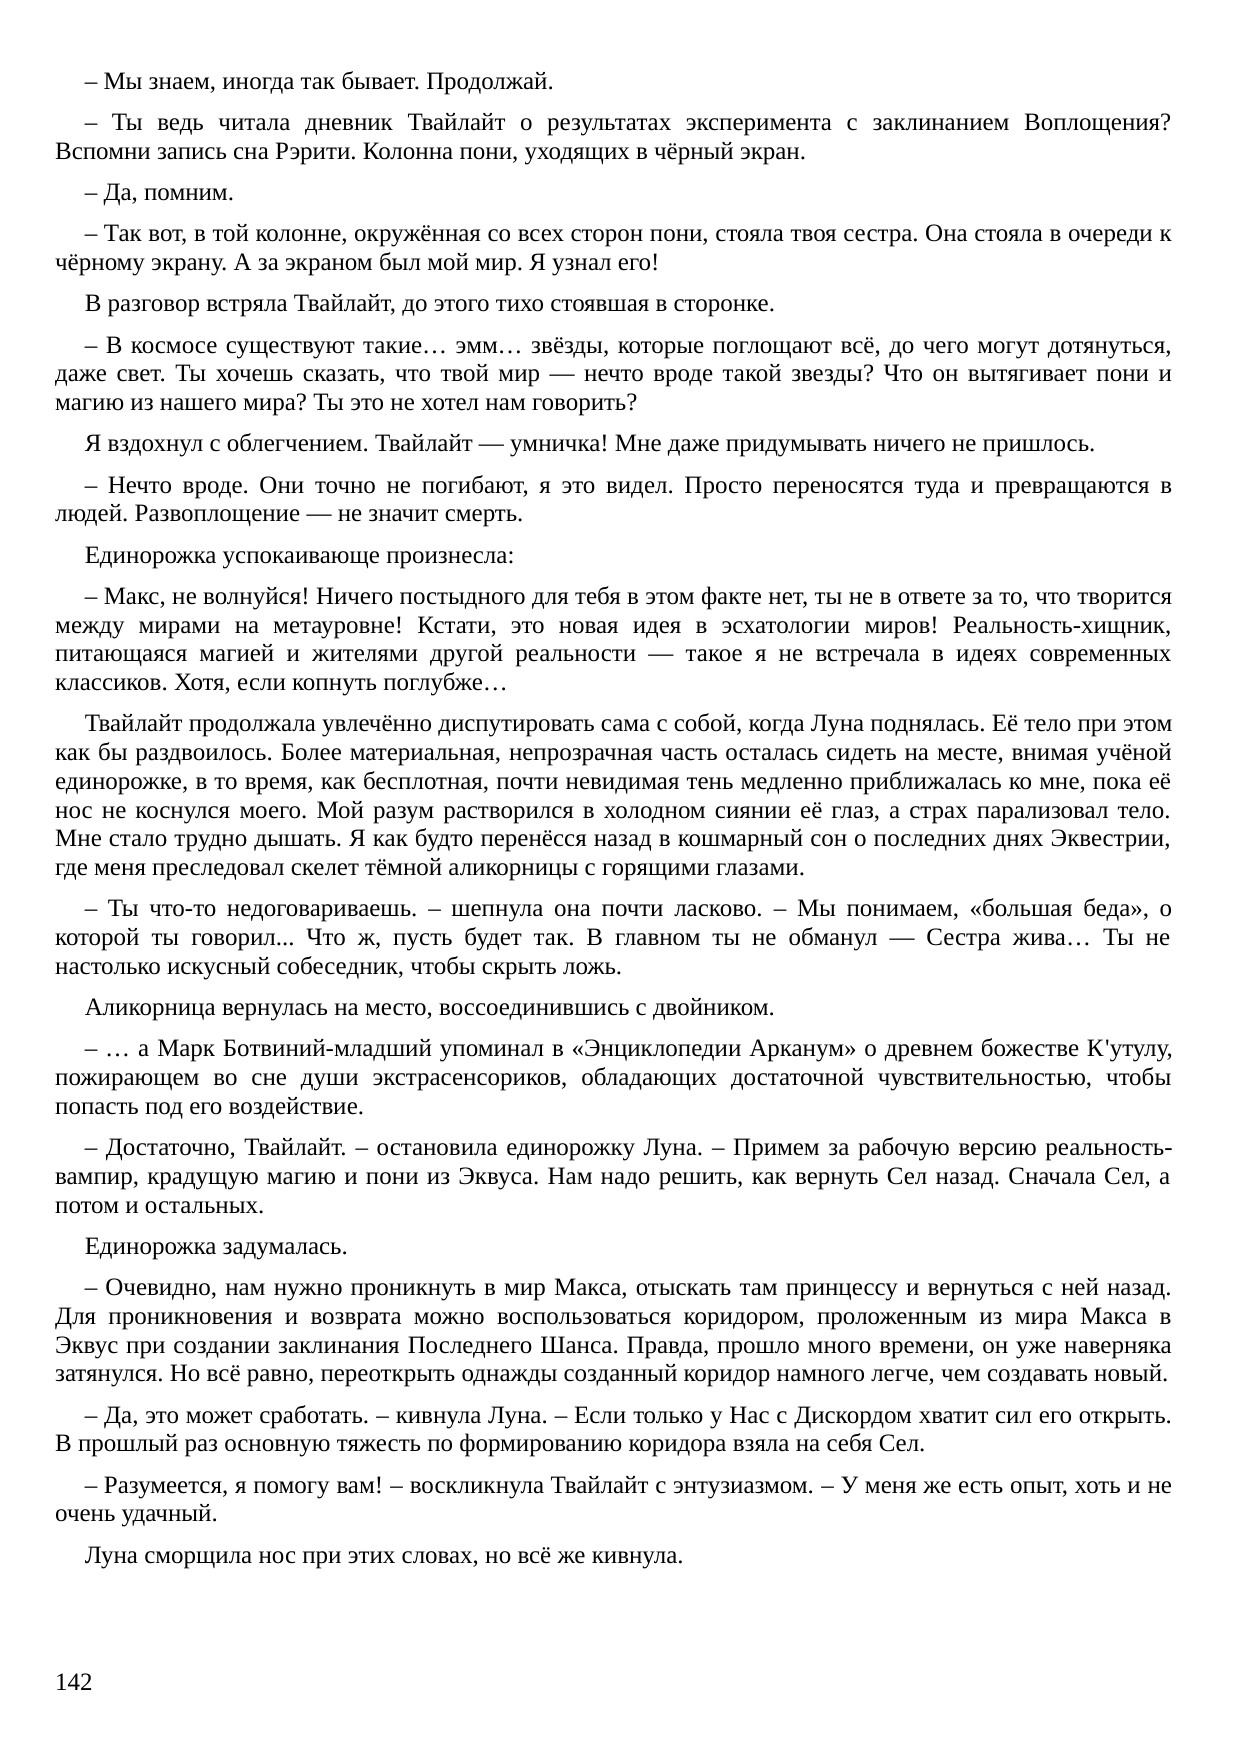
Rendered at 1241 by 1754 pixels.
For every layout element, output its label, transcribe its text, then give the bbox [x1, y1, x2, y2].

text Единорожка успокаивающе произнесла: [55, 540, 1173, 568]
text В разговор встряла Твайлайт, до этого тихо стоявшая в сторонке. [55, 288, 1173, 317]
text – Нечто вроде. Они точно не погибают, я это видел. Просто переносятся туда и превращаются в людей. Развоплощение — не значит смерть. [55, 470, 1173, 527]
text Аликорница вернулась на место, воссоединившись с двойником. [55, 992, 1173, 1021]
text – Достаточно, Твайлайт. – остановила единорожку Луна. – Примем за рабочую версию реальность-вампир, крадущую магию и пони из Эквуса. Нам надо решить, как вернуть Сел назад. Сначала Сел, а потом и остальных. [55, 1132, 1173, 1218]
text – … а Марк Ботвиний-младший упоминал в «Энциклопедии Арканум» о древнем божестве К'утулу, пожирающем во сне души экстрасенсориков, обладающих достаточной чувствительностью, чтобы попасть под его воздействие. [55, 1033, 1173, 1120]
text – Да, это может сработать. – кивнула Луна. – Если только у Нас с Дискордом хватит сил его открыть. В прошлый раз основную тяжесть по формированию коридора взяла на себя Сел. [55, 1400, 1173, 1457]
text – Да, помним. [55, 177, 1173, 206]
text Я вздохнул с облегчением. Твайлайт — умничка! Мне даже придумывать ничего не пришлось. [55, 428, 1173, 457]
text – Макс, не волнуйся! Ничего постыдного для тебя в этом факте нет, ты не в ответе за то, что творится между мирами на метауровне! Кстати, это новая идея в эсхатологии миров! Реальность-хищник, питающаяся магией и жителями другой реальности — такое я не встречала в идеях современных классиков. Хотя, если копнуть поглубже… [55, 581, 1173, 696]
text Единорожка задумалась. [55, 1231, 1173, 1260]
text – Разумеется, я помогу вам! – воскликнула Твайлайт с энтузиазмом. – У меня же есть опыт, хоть и не очень удачный. [55, 1470, 1173, 1527]
text – Ты ведь читала дневник Твайлайт о результатах эксперимента с заклинанием Воплощения? Вспомни запись сна Рэрити. Колонна пони, уходящих в чёрный экран. [55, 107, 1173, 165]
text – Мы знаем, иногда так бывает. Продолжай. [55, 66, 1173, 95]
text – Так вот, в той колонне, окружённая со всех сторон пони, стояла твоя сестра. Она стояла в очереди к чёрному экрану. А за экраном был мой мир. Я узнал его! [55, 218, 1173, 276]
text Твайлайт продолжала увлечённо диспутировать сама с собой, когда Луна поднялась. Её тело при этом как бы раздвоилось. Более материальная, непрозрачная часть осталась сидеть на месте, внимая учёной единорожке, в то время, как бесплотная, почти невидимая тень медленно приближалась ко мне, пока её нос не коснулся моего. Мой разум растворился в холодном сиянии её глаз, а страх парализовал тело. Мне стало трудно дышать. Я как будто перенёсся назад в кошмарный сон о последних днях Эквестрии, где меня преследовал скелет тёмной аликорницы с горящими глазами. [55, 708, 1173, 881]
text – Очевидно, нам нужно проникнуть в мир Макса, отыскать там принцессу и вернуться с ней назад. Для проникновения и возврата можно воспользоваться коридором, проложенным из мира Макса в Эквус при создании заклинания Последнего Шанса. Правда, прошло много времени, он уже наверняка затянулся. Но всё равно, переоткрыть однажды созданный коридор намного легче, чем создавать новый. [55, 1272, 1173, 1387]
text – В космосе существуют такие… эмм… звёзды, которые поглощают всё, до чего могут дотянуться, даже свет. Ты хочешь сказать, что твой мир — нечто вроде такой звезды? Что он вытягивает пони и магию из нашего мира? Ты это не хотел нам говорить? [55, 330, 1173, 416]
text Луна сморщила нос при этих словах, но всё же кивнула. [55, 1540, 1173, 1568]
text – Ты что-то недоговариваешь. – шепнула она почти ласково. – Мы понимаем, «большая беда», о которой ты говорил... Что ж, пусть будет так. В главном ты не обманул — Сестра жива… Ты не настолько искусный собеседник, чтобы скрыть ложь. [55, 893, 1173, 980]
